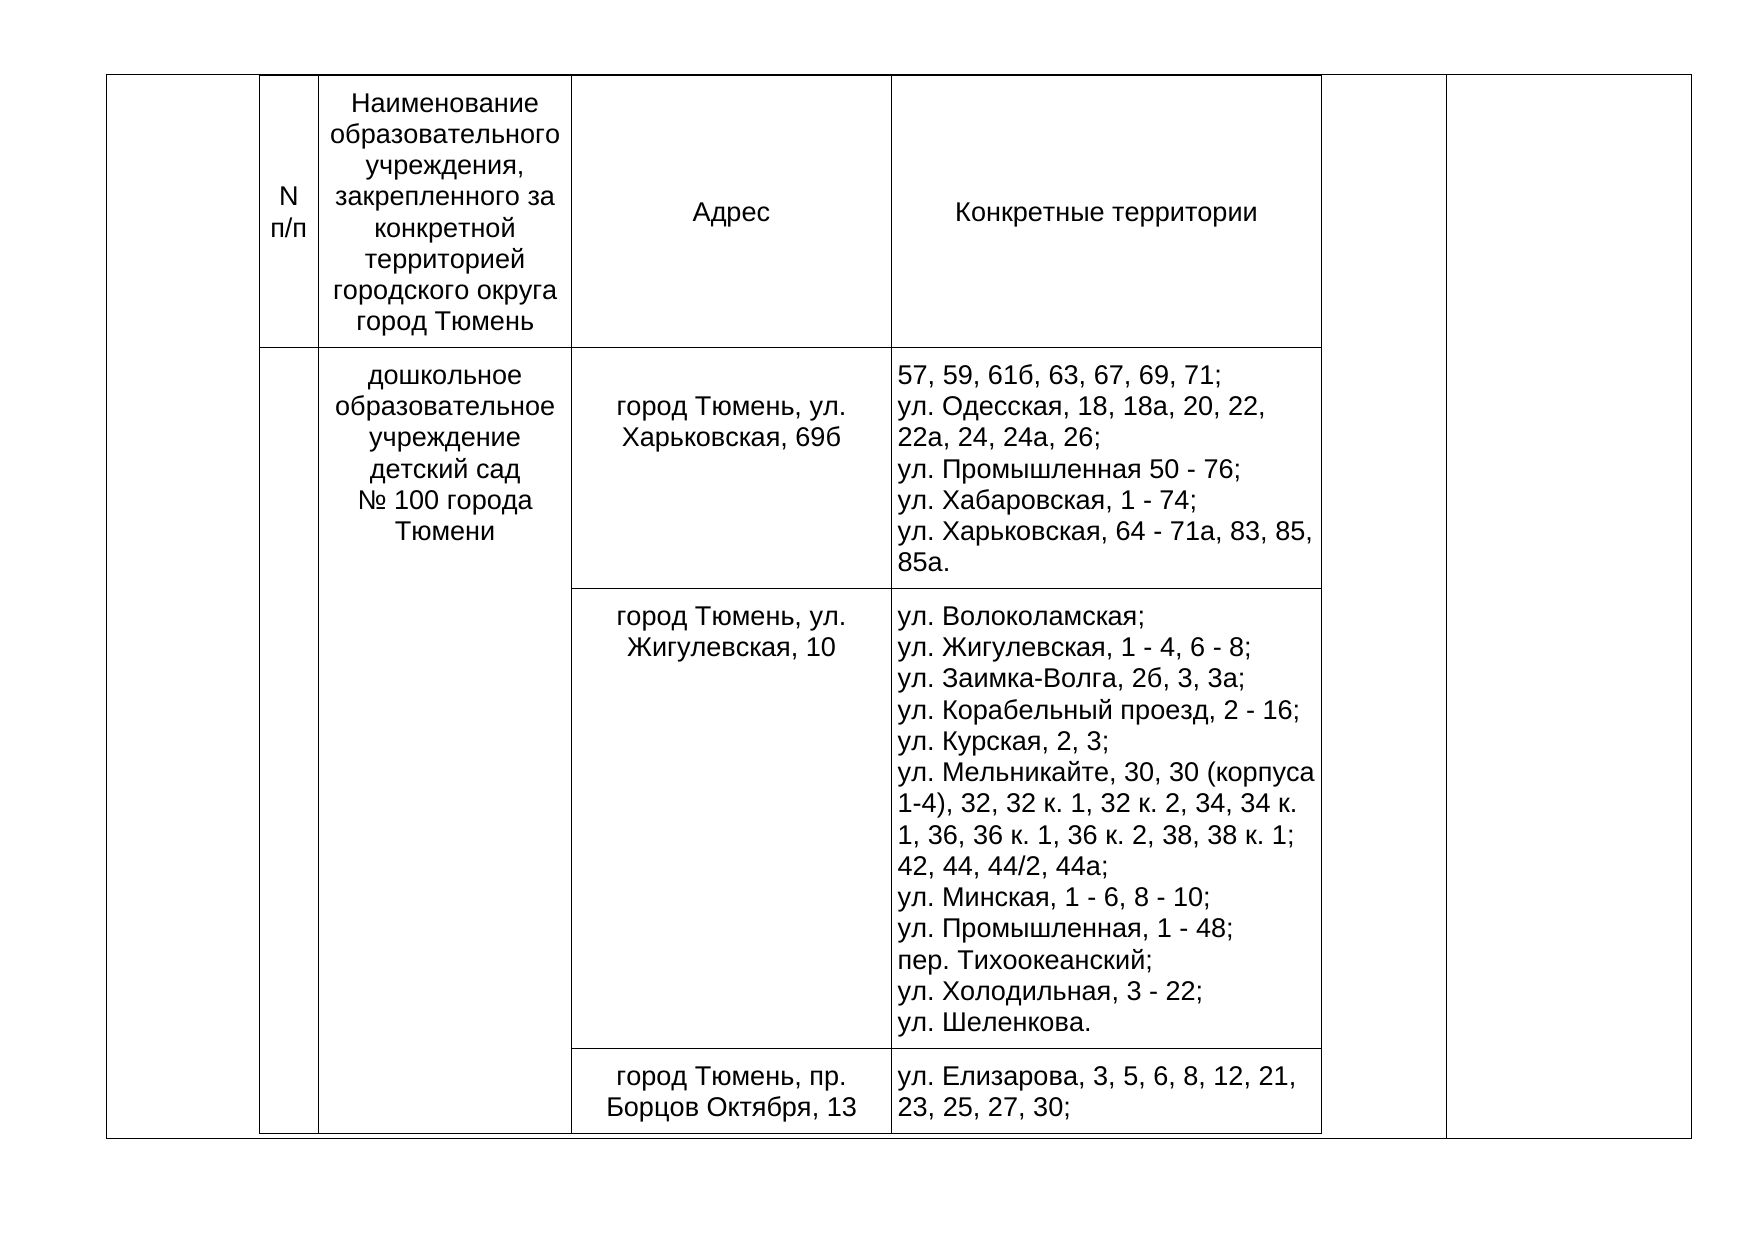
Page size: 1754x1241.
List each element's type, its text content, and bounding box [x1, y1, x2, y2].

table_header Конкретные территории [892, 76, 1321, 347]
table_cell город Тюмень, ул. Харьковская, 69б [572, 348, 891, 588]
table_header [1447, 75, 1691, 1137]
table_header [107, 75, 1446, 1137]
table_header N п/п [260, 76, 318, 347]
table_cell ул. Волоколамская; ул. Жигулевская, 1 - 4, 6 - 8; ул. Заимка-Волга, 2б, 3, 3а; ул. Корабельный проезд, 2 - 16; ул. Курская, 2, 3; ул. Мельникайте, 30, 30 (корпуса 1-4), 32, 32 к. 1, 32 к. 2, 34, 34 к. 1, 36, 36 к. 1, 36 к. 2, 38, 38 к. 1; 42, 44, 44/2, 44а; ул. Минская, 1 - 6, 8 - 10; ул. Промышленная, 1 - 48; пер. Тихоокеанский; ул. Холодильная, 3 - 22; ул. Шеленкова. [892, 589, 1321, 1048]
table_cell ул. Елизарова, 3, 5, 6, 8, 12, 21, 23, 25, 27, 30; [892, 1049, 1321, 1133]
table_header Наименование образовательного учреждения, закрепленного за конкретной территорией городского округа город Тюмень [319, 76, 571, 347]
table_header Адрес [572, 76, 891, 347]
table_cell город Тюмень, ул. Жигулевская, 10 [572, 589, 891, 1048]
table_cell дошкольное образовательное учреждение детский сад № 100 города Тюмени [319, 348, 571, 1133]
table_cell 57, 59, 61б, 63, 67, 69, 71; ул. Одесская, 18, 18а, 20, 22, 22а, 24, 24а, 26; ул. Промышленная 50 - 76; ул. Хабаровская, 1 - 74; ул. Харьковская, 64 - 71а, 83, 85, 85а. [892, 348, 1321, 588]
table_cell [260, 348, 318, 1133]
table_cell город Тюмень, пр. Борцов Октября, 13 [572, 1049, 891, 1133]
